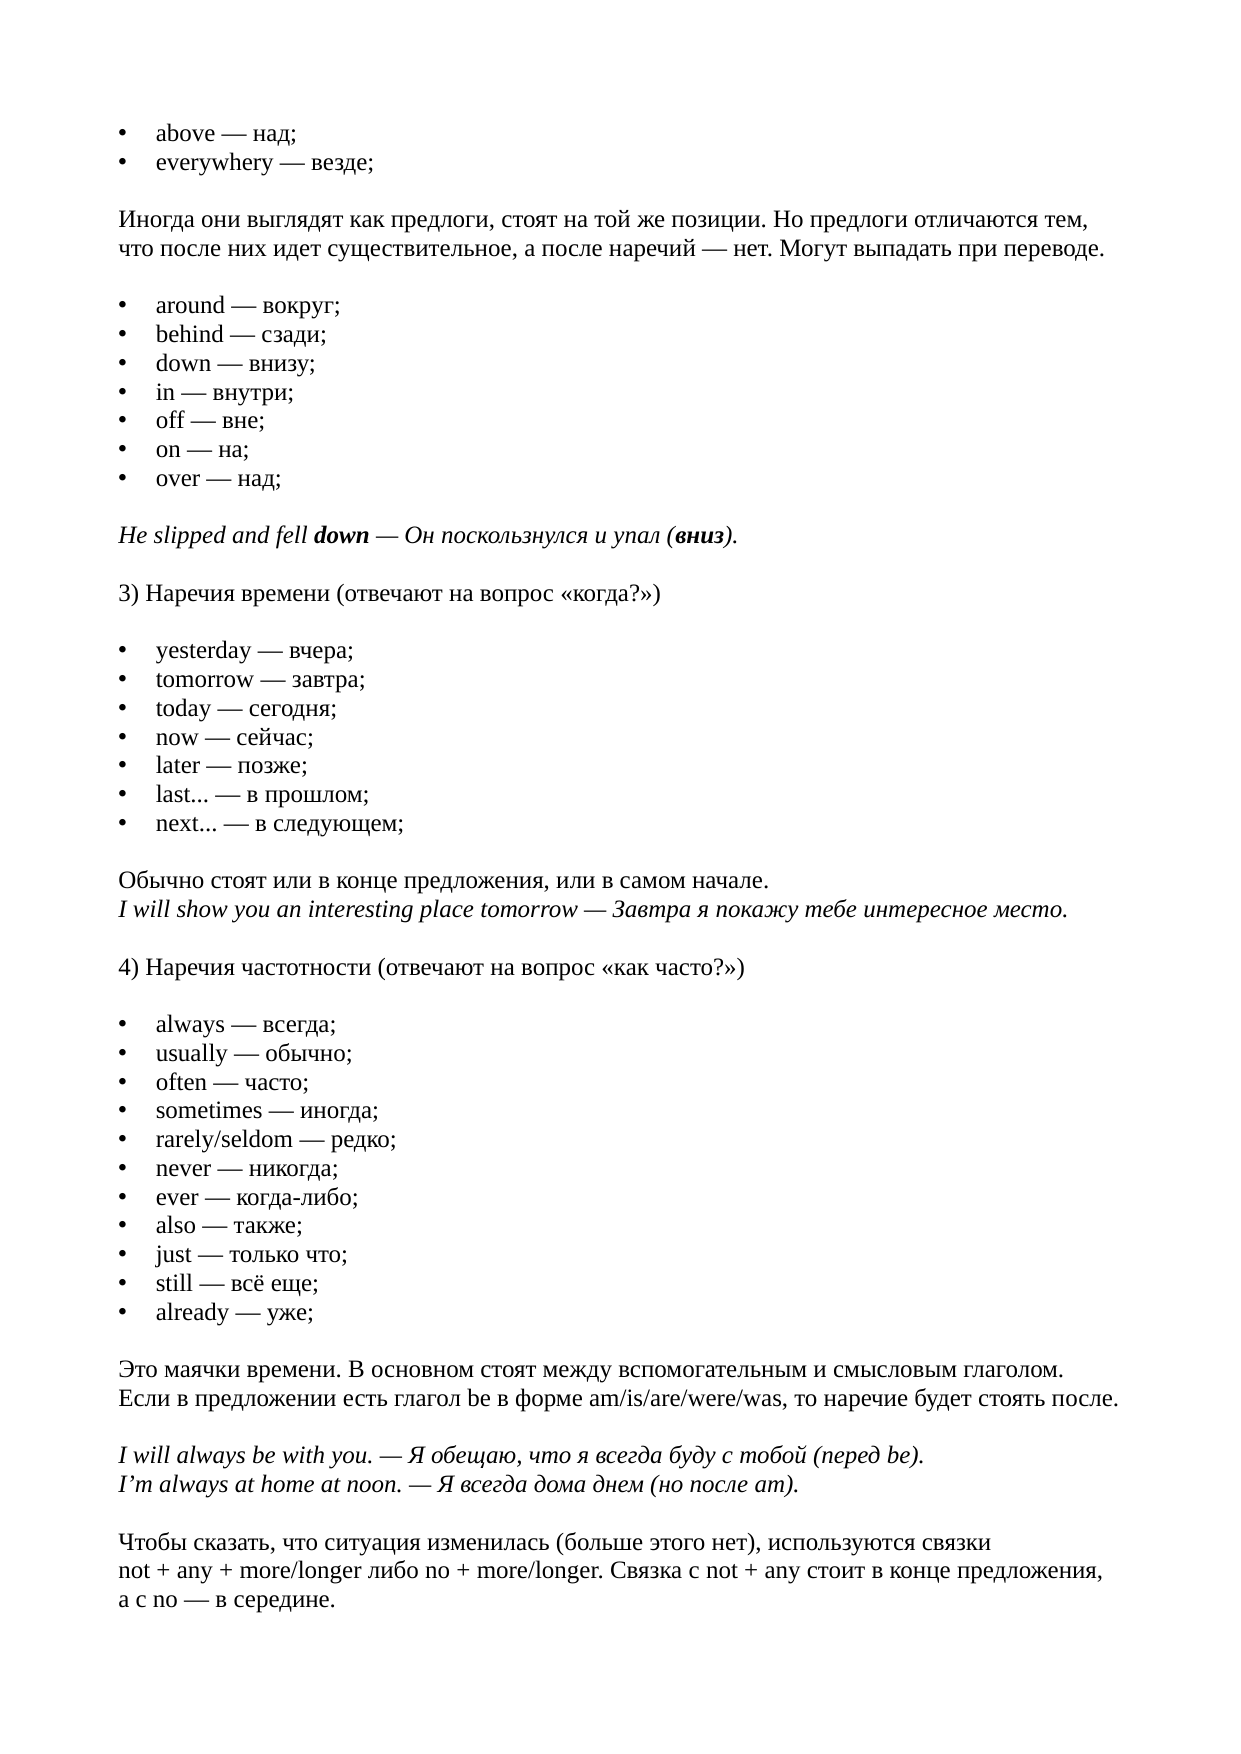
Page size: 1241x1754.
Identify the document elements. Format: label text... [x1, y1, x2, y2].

list usually — обычно; [118, 1038, 1122, 1067]
text I’m always at home at noon. — Я всегда дома днем (но после am). [118, 1469, 1122, 1498]
list yesterday — вчера; [118, 636, 1122, 664]
text not + any + more/longer либо no + more/longer. Связка с not + any стоит в конце предложения, [118, 1556, 1122, 1584]
list in — внутри; [118, 377, 1122, 406]
list around — вокруг; [118, 291, 1122, 319]
list now — сейчас; [118, 722, 1122, 751]
text Это маячки времени. В основном стоят между вспомогательным и смысловым глаголом. Если в предложении есть глагол be в форме am/is/are/were/was, то наречие будет стоять после. [118, 1354, 1122, 1412]
list on — на; [118, 434, 1122, 463]
list last... — в прошлом; [118, 779, 1122, 808]
list everywhery — везде; [118, 147, 1122, 176]
list still — всё еще; [118, 1268, 1122, 1297]
list just — только что; [118, 1239, 1122, 1268]
text I will always be with you. — Я обещаю, что я всегда буду с тобой (перед be). [118, 1441, 1122, 1469]
list ever — когда-либо; [118, 1182, 1122, 1211]
list often — часто; [118, 1067, 1122, 1096]
list later — позже; [118, 751, 1122, 779]
text 3) Наречия времени (отвечают на вопрос «когда?») [118, 578, 1122, 607]
list never — никогда; [118, 1153, 1122, 1182]
text а c no — в середине. [118, 1584, 1122, 1613]
text Обычно стоят или в конце предложения, или в самом начале. [118, 866, 1122, 894]
text He slipped and fell down — Он поскользнулся и упал (вниз). [118, 521, 1122, 549]
list tomorrow — завтра; [118, 664, 1122, 693]
list behind — сзади; [118, 319, 1122, 348]
list above — над; [118, 118, 1122, 147]
list always — всегда; [118, 1009, 1122, 1038]
list rarely/seldom — редко; [118, 1124, 1122, 1153]
list over — над; [118, 463, 1122, 492]
text Иногда они выглядят как предлоги, стоят на той же позиции. Но предлоги отличаются тем, что после них идет существительное, а после наречий — нет. Могут выпадать при переводе. [118, 204, 1122, 262]
list next... — в следующем; [118, 808, 1122, 837]
text Чтобы сказать, что ситуация изменилась (больше этого нет), используются связки [118, 1527, 1122, 1556]
text 4) Наречия частотности (отвечают на вопрос «как часто?») [118, 952, 1122, 981]
list sometimes — иногда; [118, 1096, 1122, 1124]
list already — уже; [118, 1297, 1122, 1326]
list also — также; [118, 1211, 1122, 1239]
list today — сегодня; [118, 693, 1122, 722]
list off — вне; [118, 406, 1122, 434]
text I will show you an interesting place tomorrow — Завтра я покажу тебе интересное место. [118, 894, 1122, 923]
list down — внизу; [118, 348, 1122, 377]
